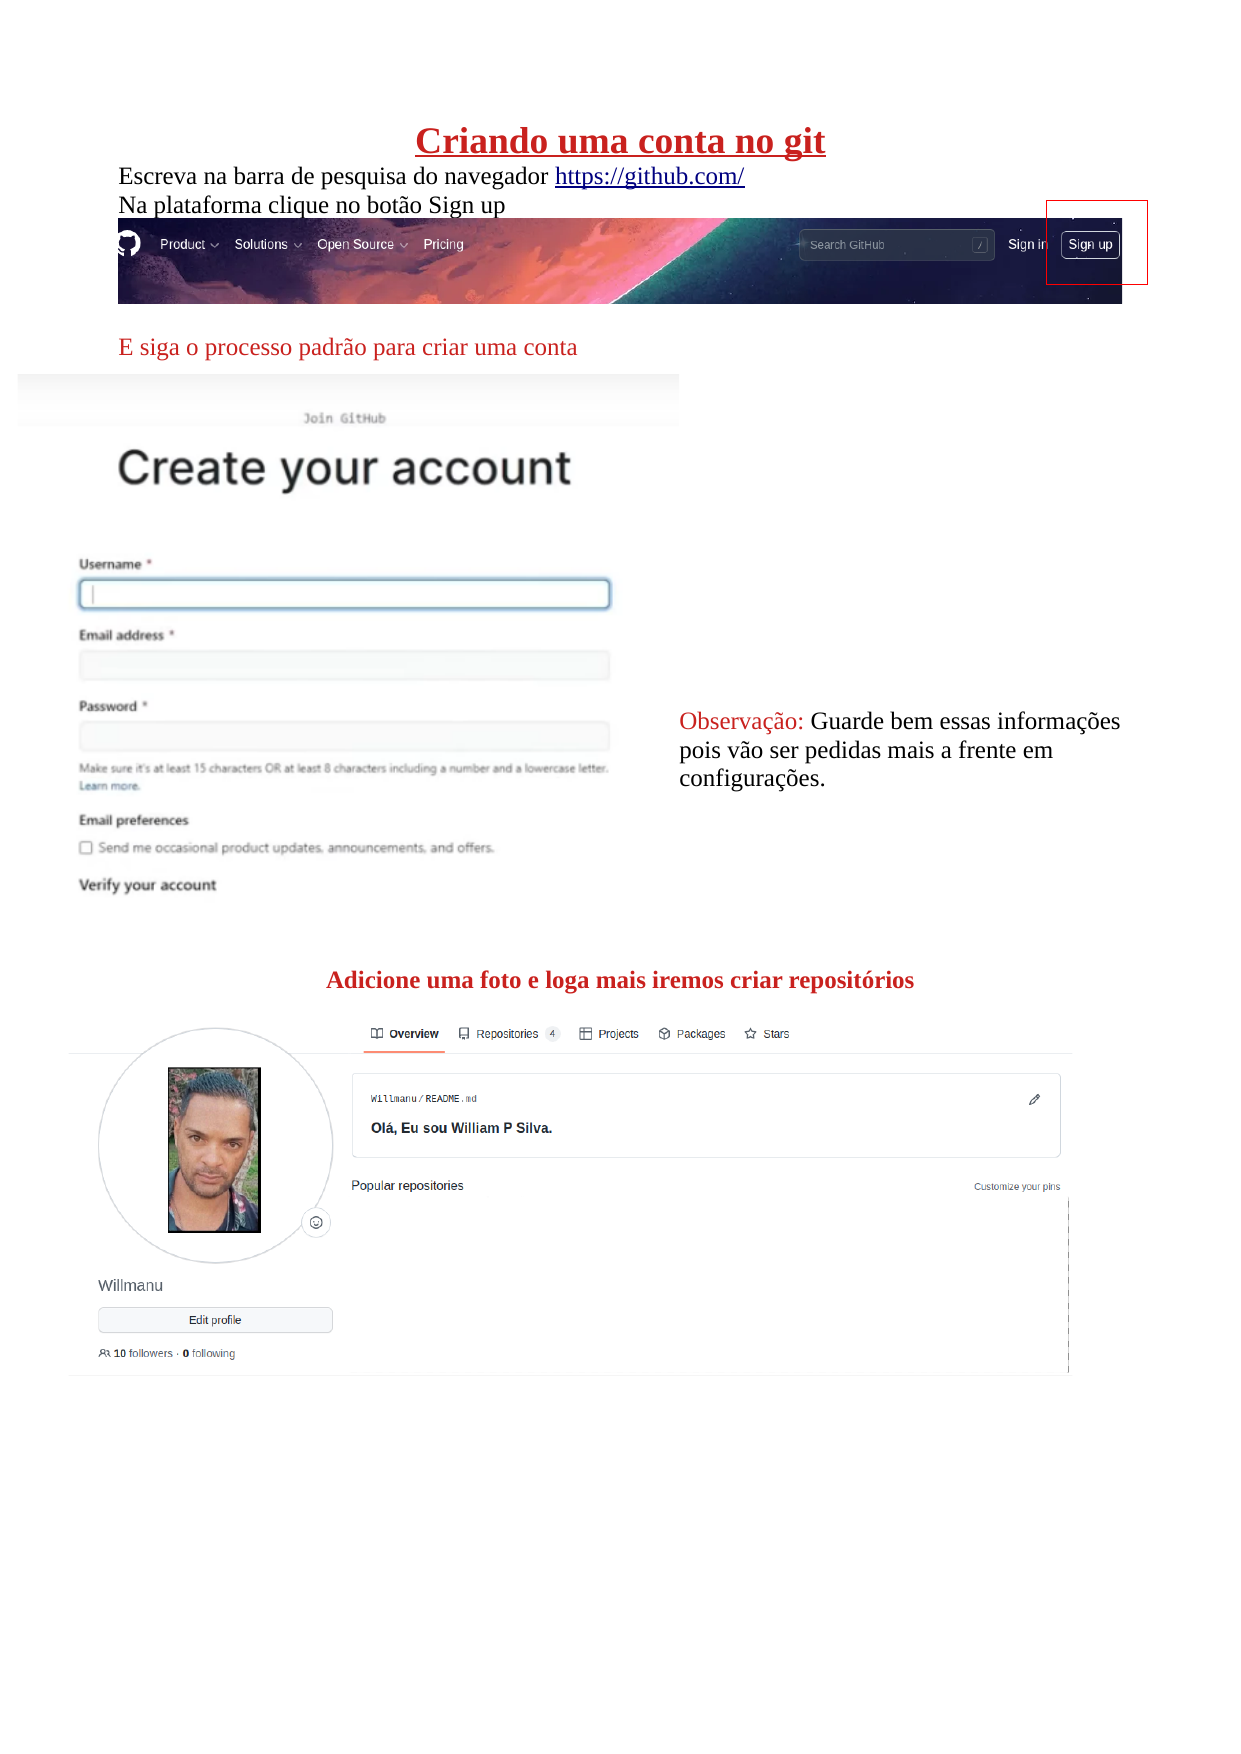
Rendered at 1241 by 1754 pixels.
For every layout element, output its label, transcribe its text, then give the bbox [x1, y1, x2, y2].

picture [1047, 218, 1123, 284]
text Adicione uma foto e loga mais iremos criar repositórios [118, 965, 1122, 993]
text E siga o processo padrão para criar uma conta [118, 332, 1122, 361]
text Na plataforma clique no botão Sign up [118, 190, 1122, 218]
picture [17, 374, 680, 903]
text Criando uma conta no git [118, 118, 1122, 161]
text Observação: Guarde bem essas informações pois vão ser pedidas mais a frente em configurações. [680, 706, 1122, 792]
picture [68, 1004, 1073, 1376]
text Escreva na barra de pesquisa do navegador https://github.com/ [118, 161, 1122, 190]
picture [118, 218, 1123, 304]
